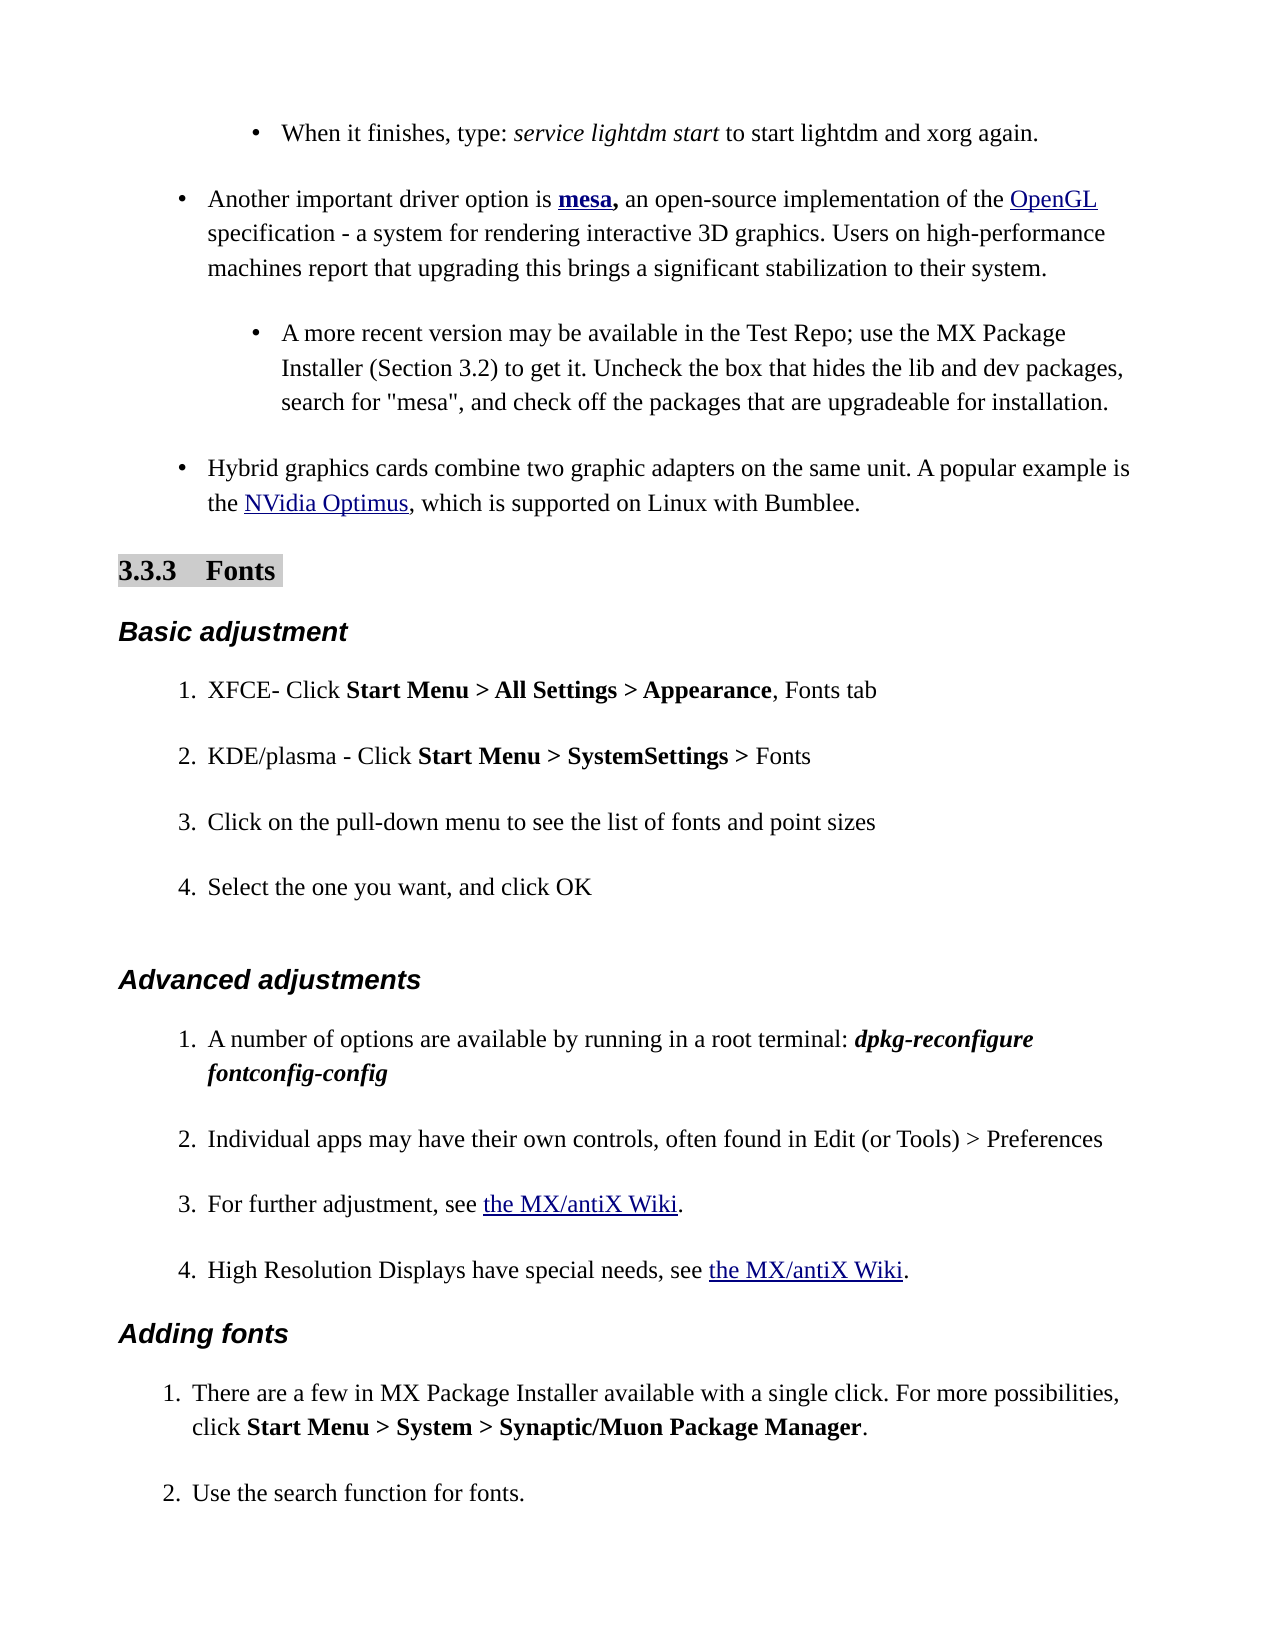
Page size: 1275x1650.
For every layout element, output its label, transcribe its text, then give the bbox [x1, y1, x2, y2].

list Another important driver option is mesa, an open-source implementation of the OpenGL specification - a system for rendering interactive 3D graphics. Users on high-performance machines report that upgrading this brings a significant stabilization to their system. [178, 184, 1141, 282]
list XFCE- Click Start Menu > All Settings > Appearance, Fonts tab [178, 675, 1141, 704]
subtitle 3.3.3 Fonts [118, 553, 1138, 587]
list Use the search function for fonts. [162, 1478, 1142, 1507]
list Click on the pull-down menu to see the list of fonts and point sizes [178, 807, 1141, 835]
list A more recent version may be available in the Test Repo; use the MX Package Installer (Section 3.2) to get it. Uncheck the box that hides the lib and dev packages, search for "mesa", and check off the packages that are upgradeable for installation. [252, 318, 1141, 416]
list Select the one you want, and click OK [178, 872, 1141, 901]
subtitle Adding fonts [118, 1318, 1157, 1350]
subtitle Basic adjustment [118, 615, 1157, 647]
list For further adjustment, see the MX/antiX Wiki. [178, 1189, 1141, 1218]
list KDE/plasma - Click Start Menu > SystemSettings > Fonts [178, 741, 1141, 769]
list High Resolution Displays have special needs, see the MX/antiX Wiki. [178, 1255, 1141, 1284]
list There are a few in MX Package Installer available with a single click. For more possibilities, click Start Menu > System > Synaptic/Muon Package Manager. [162, 1378, 1142, 1441]
list When it finishes, type: service lightdm start to start lightdm and xorg again. [252, 118, 1141, 147]
list A number of options are available by running in a root terminal: dpkg-reconfigure fontconfig-config [178, 1024, 1141, 1087]
list Hybrid graphics cards combine two graphic adapters on the same unit. A popular example is the NVidia Optimus, which is supported on Linux with Bumblee. [178, 453, 1141, 516]
list Individual apps may have their own controls, often found in Edit (or Tools) > Preferences [178, 1124, 1141, 1153]
subtitle Advanced adjustments [118, 964, 1157, 996]
